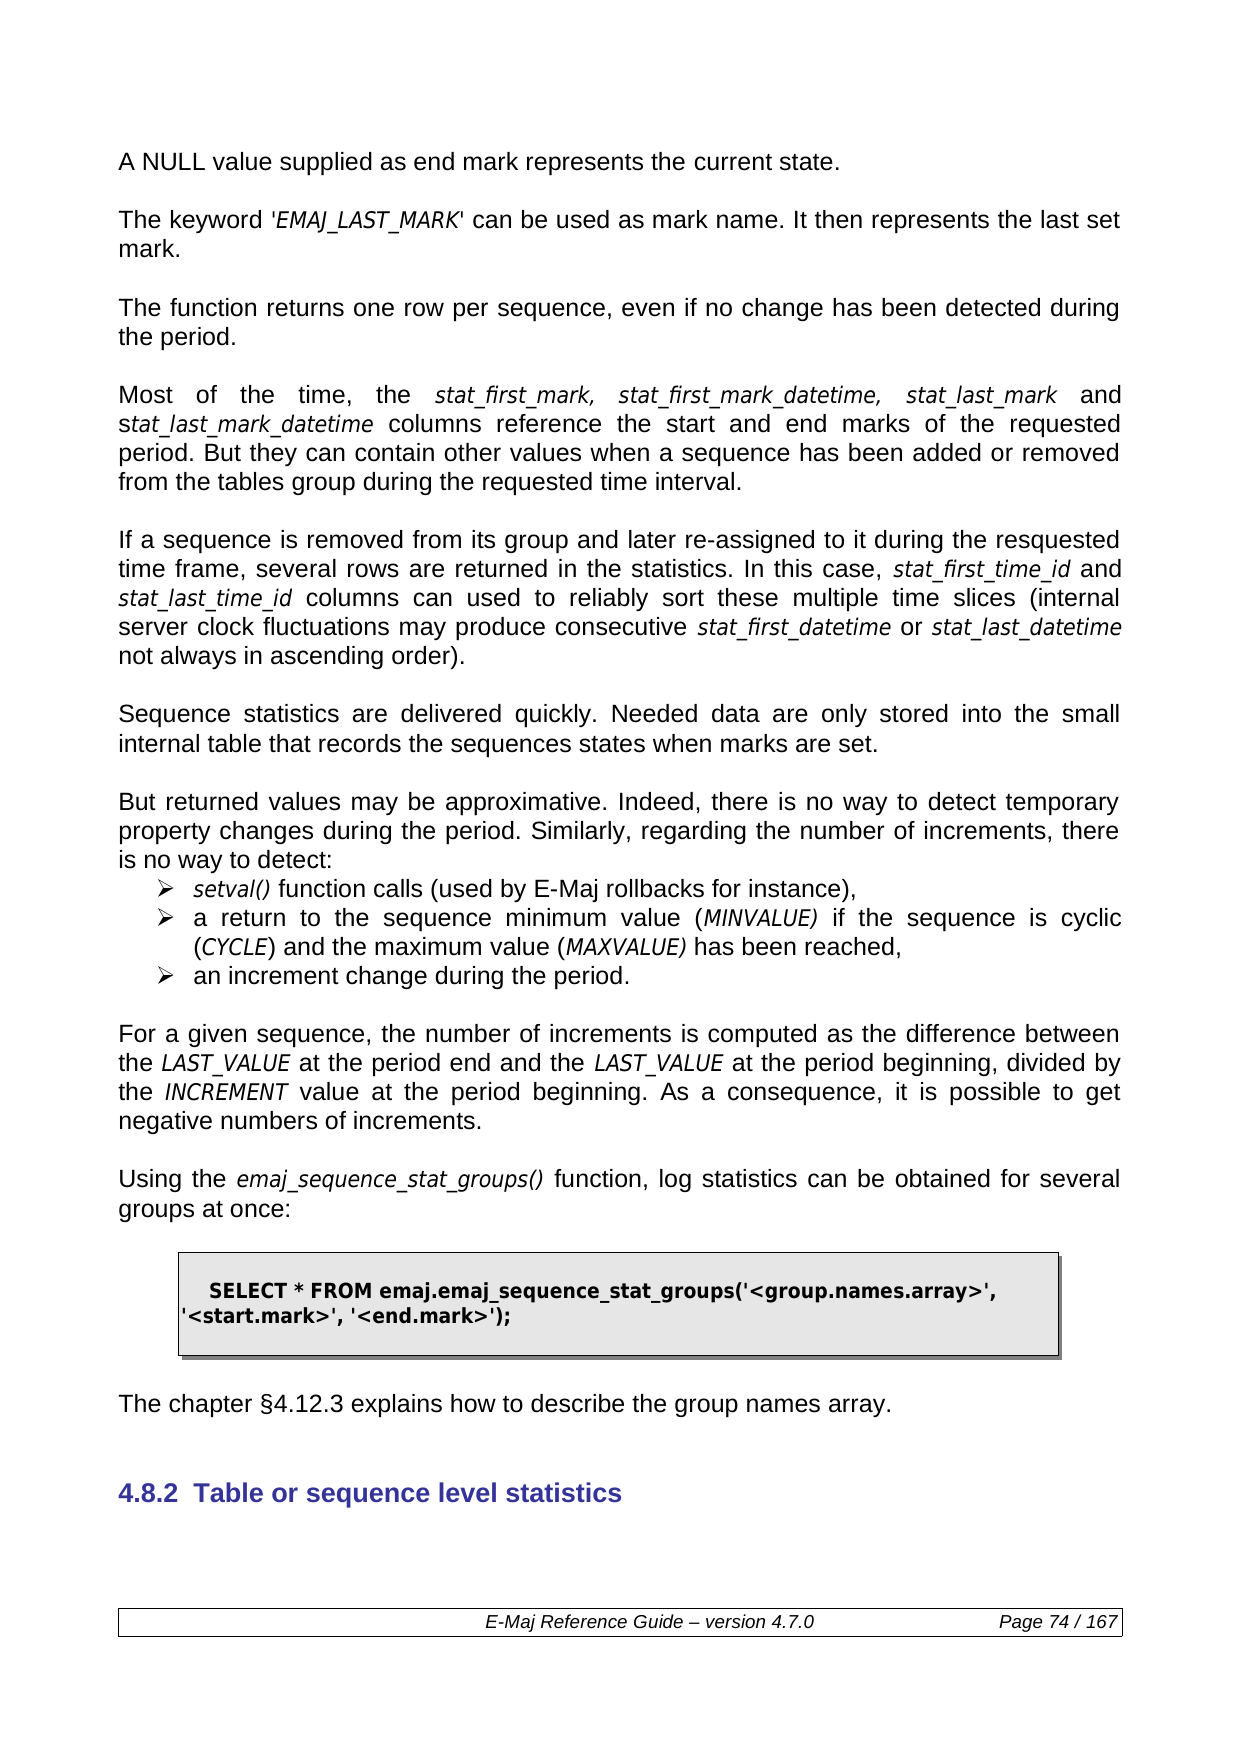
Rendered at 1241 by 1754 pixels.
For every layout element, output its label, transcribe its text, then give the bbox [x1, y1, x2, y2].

list a return to the sequence minimum value (MINVALUE) if the sequence is cyclic (CYCLE) and the maximum value (MAXVALUE) has been reached, [156, 903, 1122, 961]
list setval() function calls (used by E-Maj rollbacks for instance), [156, 874, 1122, 903]
text Sequence statistics are delivered quickly. Needed data are only stored into the small internal table that records the sequences states when marks are set. [118, 699, 1122, 757]
text The keyword 'EMAJ_LAST_MARK' can be used as mark name. It then represents the last set mark. [118, 205, 1122, 263]
subtitle Table or sequence level statistics [118, 1476, 1122, 1507]
text Most of the time, the stat_first_mark, stat_first_mark_datetime, stat_last_mark and stat_last_mark_datetime columns reference the start and end marks of the requested period. But they can contain other values when a sequence has been added or removed from the tables group during the requested time interval. [118, 380, 1122, 496]
text The chapter §4.12.3 explains how to describe the group names array. [118, 1389, 1122, 1418]
text But returned values may be approximative. Indeed, there is no way to detect temporary property changes during the period. Similarly, regarding the number of increments, there is no way to detect: [118, 787, 1122, 874]
text A NULL value supplied as end mark represents the current state. [118, 118, 1122, 176]
text For a given sequence, the number of increments is computed as the difference between the LAST_VALUE at the period end and the LAST_VALUE at the period beginning, divided by the INCREMENT value at the period beginning. As a consequence, it is possible to get negative numbers of increments. [118, 1019, 1122, 1135]
text If a sequence is removed from its group and later re-assigned to it during the resquested time frame, several rows are returned in the statistics. In this case, stat_first_time_id and stat_last_time_id columns can used to reliably sort these multiple time slices (internal server clock fluctuations may produce consecutive stat_first_datetime or stat_last_datetime not always in ascending order). [118, 525, 1122, 670]
list an increment change during the period. [156, 961, 1122, 990]
text Using the emaj_sequence_stat_groups() function, log statistics can be obtained for several groups at once: [118, 1164, 1122, 1222]
text The function returns one row per sequence, even if no change has been detected during the period. [118, 292, 1122, 351]
text SELECT * FROM emaj.emaj_sequence_stat_groups('<group.names.array>', '<start.mark>', '<end.mark>'); [179, 1276, 1058, 1325]
